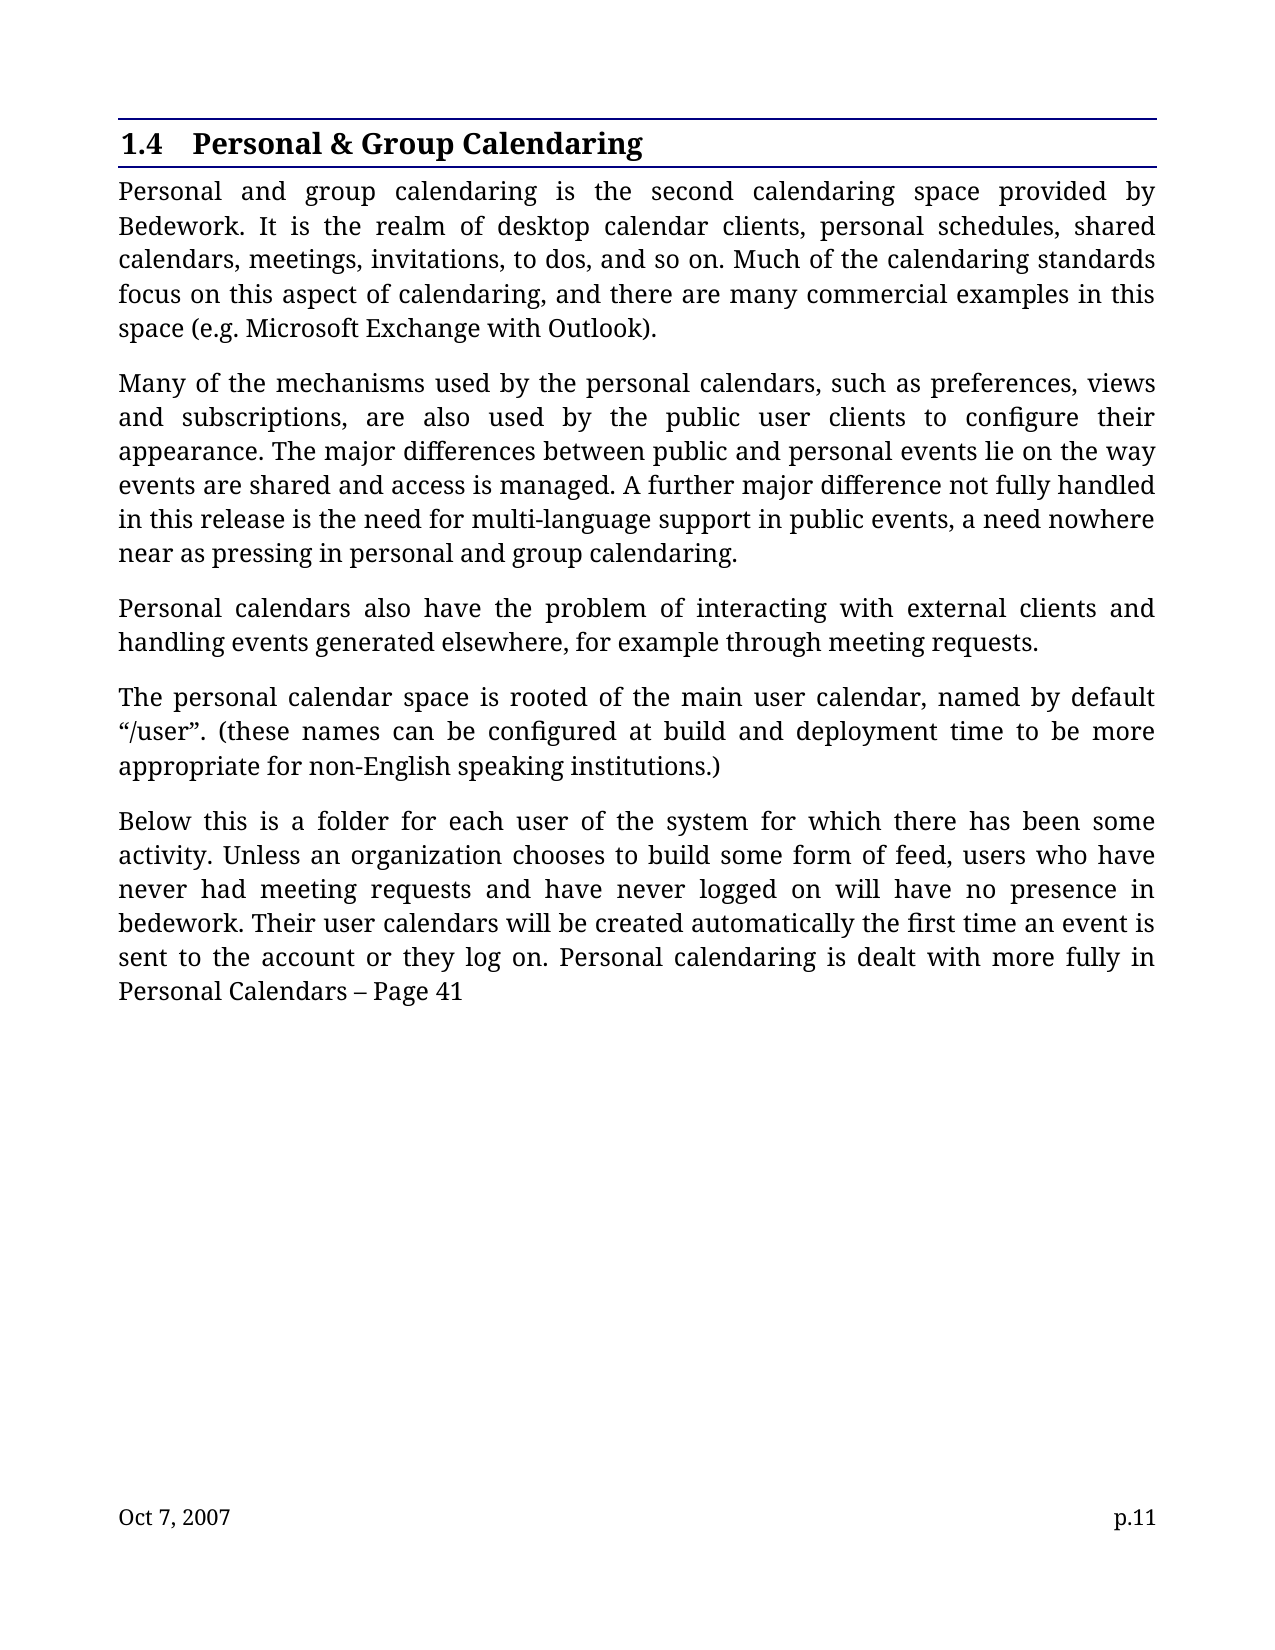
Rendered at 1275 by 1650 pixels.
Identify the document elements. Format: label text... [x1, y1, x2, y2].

text Many of the mechanisms used by the personal calendars, such as preferences, views and subscriptions, are also used by the public user clients to configure their appearance. The major differences between public and personal events lie on the way events are shared and access is managed. A further major difference not fully handled in this release is the need for multi-language support in public events, a need nowhere near as pressing in personal and group calendaring. [118, 365, 1157, 570]
subtitle Personal & Group Calendaring [118, 120, 1157, 166]
text Below this is a folder for each user of the system for which there has been some activity. Unless an organization chooses to build some form of feed, users who have never had meeting requests and have never logged on will have no presence in bedework. Their user calendars will be created automatically the first time an event is sent to the account or they log on. Personal calendaring is dealt with more fully in Personal Calendars – Page 39 [118, 803, 1157, 1008]
text The personal calendar space is rooted of the main user calendar, named by default “/user”. (these names can be configured at build and deployment time to be more appropriate for non-English speaking institutions.) [118, 680, 1157, 782]
text Personal and group calendaring is the second calendaring space provided by Bedework. It is the realm of desktop calendar clients, personal schedules, shared calendars, meetings, invitations, to dos, and so on. Much of the calendaring standards focus on this aspect of calendaring, and there are many commercial examples in this space (e.g. Microsoft Exchange with Outlook). [118, 174, 1157, 344]
text Personal calendars also have the problem of interacting with external clients and handling events generated elsewhere, for example through meeting requests. [118, 591, 1157, 659]
